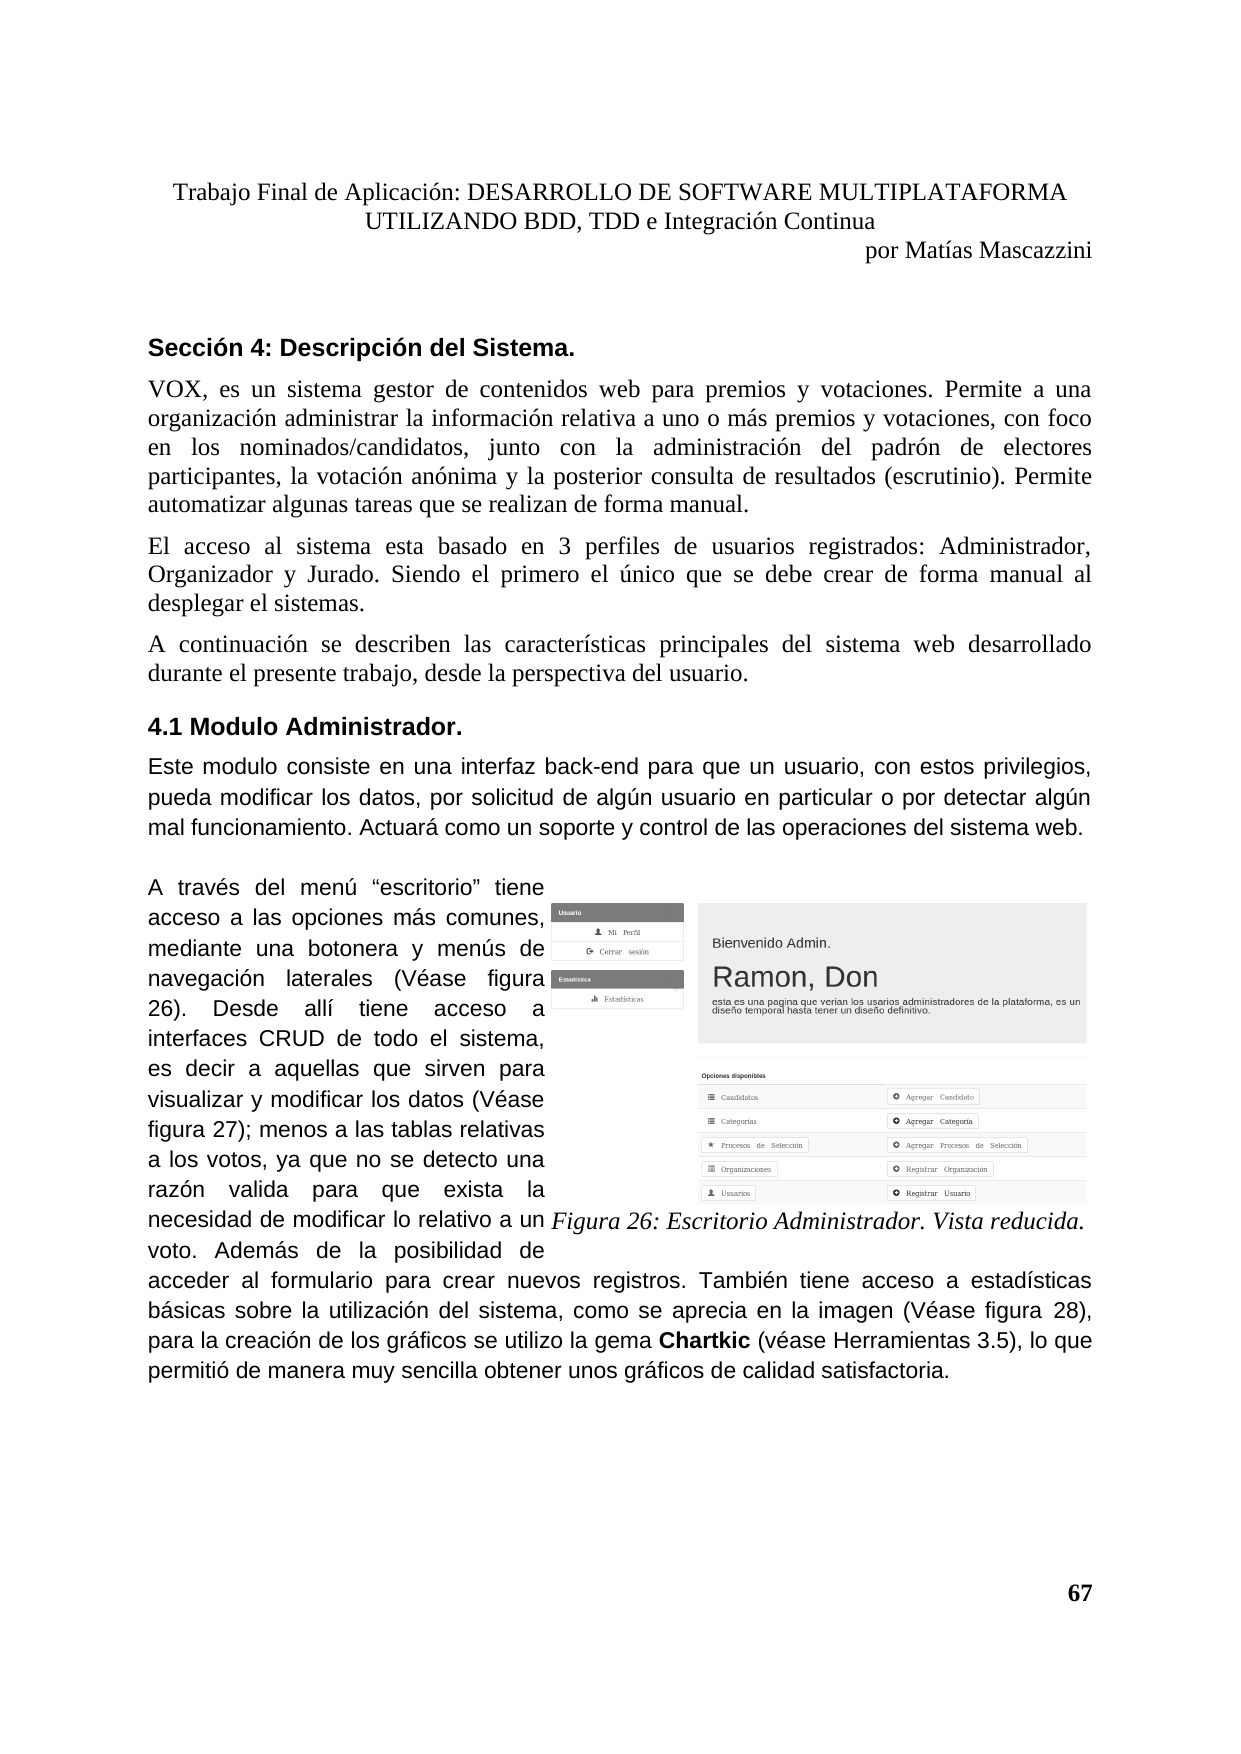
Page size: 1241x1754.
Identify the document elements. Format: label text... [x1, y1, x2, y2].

text VOX, es un sistema gestor de contenidos web para premios y votaciones. Permite a una organización administrar la información relativa a uno o más premios y votaciones, con foco en los nominados/candidatos, junto con la administración del padrón de electores participantes, la votación anónima y la posterior consulta de resultados (escrutinio). Permite automatizar algunas tareas que se realizan de forma manual. [148, 374, 1093, 518]
subtitle 4.1 Modulo Administrador. [148, 712, 1093, 741]
text El acceso al sistema esta basado en 3 perfiles de usuarios registrados: Administrador, Organizador y Jurado. Siendo el primero el único que se debe crear de forma manual al desplegar el sistemas. [148, 531, 1093, 617]
text A través del menú “escritorio” tiene acceso a las opciones más comunes, mediante una botonera y menús de navegación laterales (Véase figura 26). Desde allí tiene acceso a interfaces CRUD de todo el sistema, es decir a aquellas que sirven para visualizar y modificar los datos (Véase figura 27); menos a las tablas relativas a los votos, ya que no se detecto una razón valida para que exista la necesidad de modificar lo relativo a un voto. Además de la posibilidad de acceder al formulario para crear nuevos registros. También tiene acceso a estadísticas básicas sobre la utilización del sistema, como se aprecia en la imagen (Véase figura 28), para la creación de los gráficos se utilizo la gema Chartkic (véase Herramientas 3.5), lo que permitió de manera muy sencilla obtener unos gráficos de calidad satisfactoria. [148, 874, 1093, 1384]
subtitle Sección 4: Descripción del Sistema. [148, 333, 1093, 362]
text A continuación se describen las características principales del sistema web desarrollado durante el presente trabajo, desde la perspectiva del usuario. [148, 629, 1093, 687]
text Figura 26: Escritorio Administrador. Vista reducida. [551, 1206, 1087, 1234]
text Este modulo consiste en una interfaz back-end para que un usuario, con estos privilegios, pueda modificar los datos, por solicitud de algún usuario en particular o por detectar algún mal funcionamiento. Actuará como un soporte y control de las operaciones del sistema web. [148, 753, 1093, 840]
